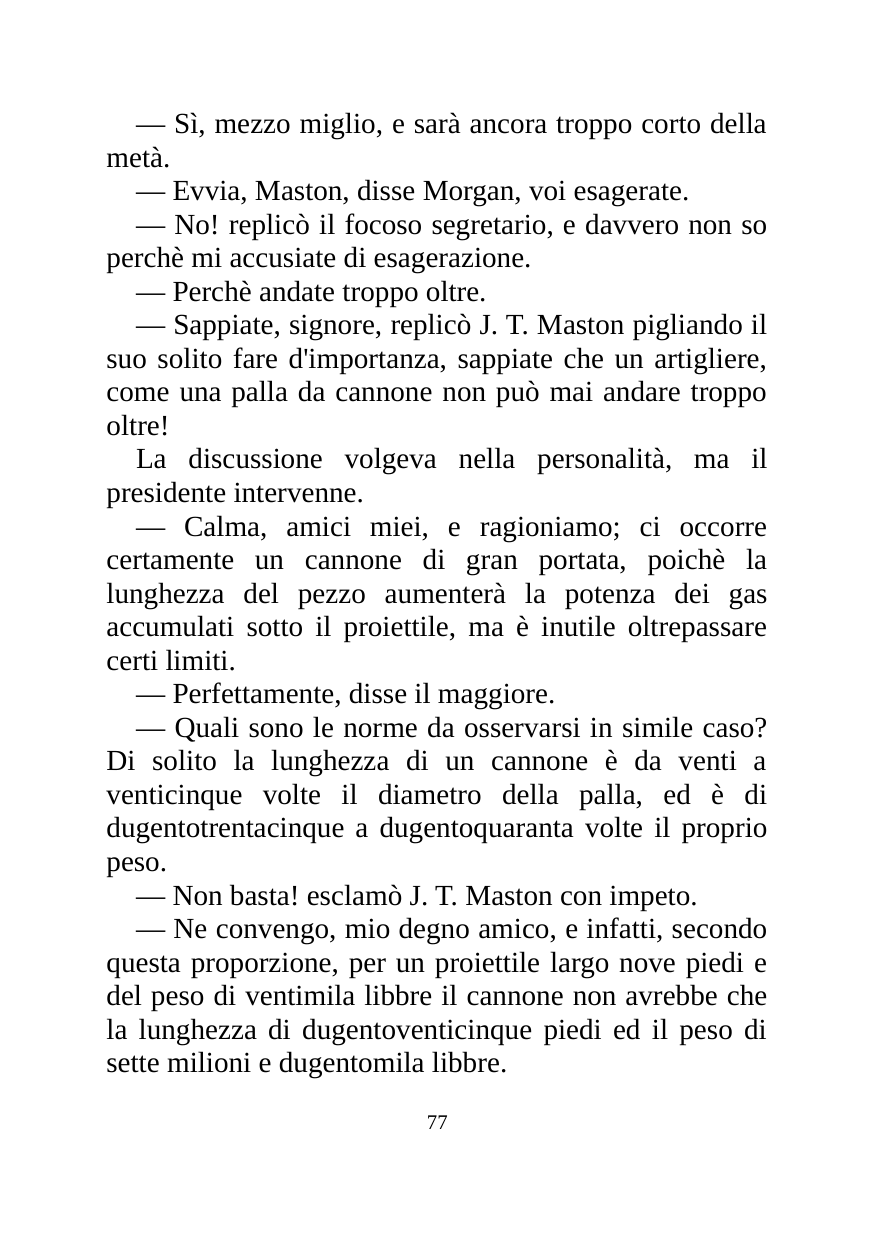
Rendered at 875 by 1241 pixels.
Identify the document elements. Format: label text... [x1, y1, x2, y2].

text — Non basta! esclamò J. T. Maston con impeto. [106, 878, 768, 911]
text — Quali sono le norme da osservarsi in simile caso?Di solito la lunghezza di un cannone è da venti a venticinque volte il diametro della palla, ed è di dugentotrentacinque a dugentoquaranta volte il proprio peso. [106, 710, 768, 878]
text — Ne convengo, mio degno amico, e infatti, secondo questa proporzione, per un proiettile largo nove piedi e del peso di ventimila libbre il cannone non avrebbe che la lunghezza di dugentoventicinque piedi ed il peso di sette milioni e dugentomila libbre. [106, 911, 768, 1079]
text — Calma, amici miei, e ragioniamo; ci occorre certamente un cannone di gran portata, poichè la lunghezza del pezzo aumenterà la potenza dei gas accumulati sotto il proiettile, ma è inutile oltrepassare certi limiti. [106, 509, 768, 676]
text — No! replicò il focoso segretario, e davvero non so perchè mi accusiate di esagerazione. [106, 207, 768, 274]
text — Perfettamente, disse il maggiore. [106, 676, 768, 710]
text — Perchè andate troppo oltre. [106, 274, 768, 307]
text — Evvia, Maston, disse Morgan, voi esagerate. [106, 173, 768, 207]
text La discussione volgeva nella personalità, ma il presidente intervenne. [106, 442, 768, 509]
text — Sì, mezzo miglio, e sarà ancora troppo corto della metà. [106, 106, 768, 173]
text — Sappiate, signore, replicò J. T. Maston pigliando il suo solito fare d'importanza, sappiate che un artigliere, come una palla da cannone non può mai andare troppo oltre! [106, 307, 768, 442]
